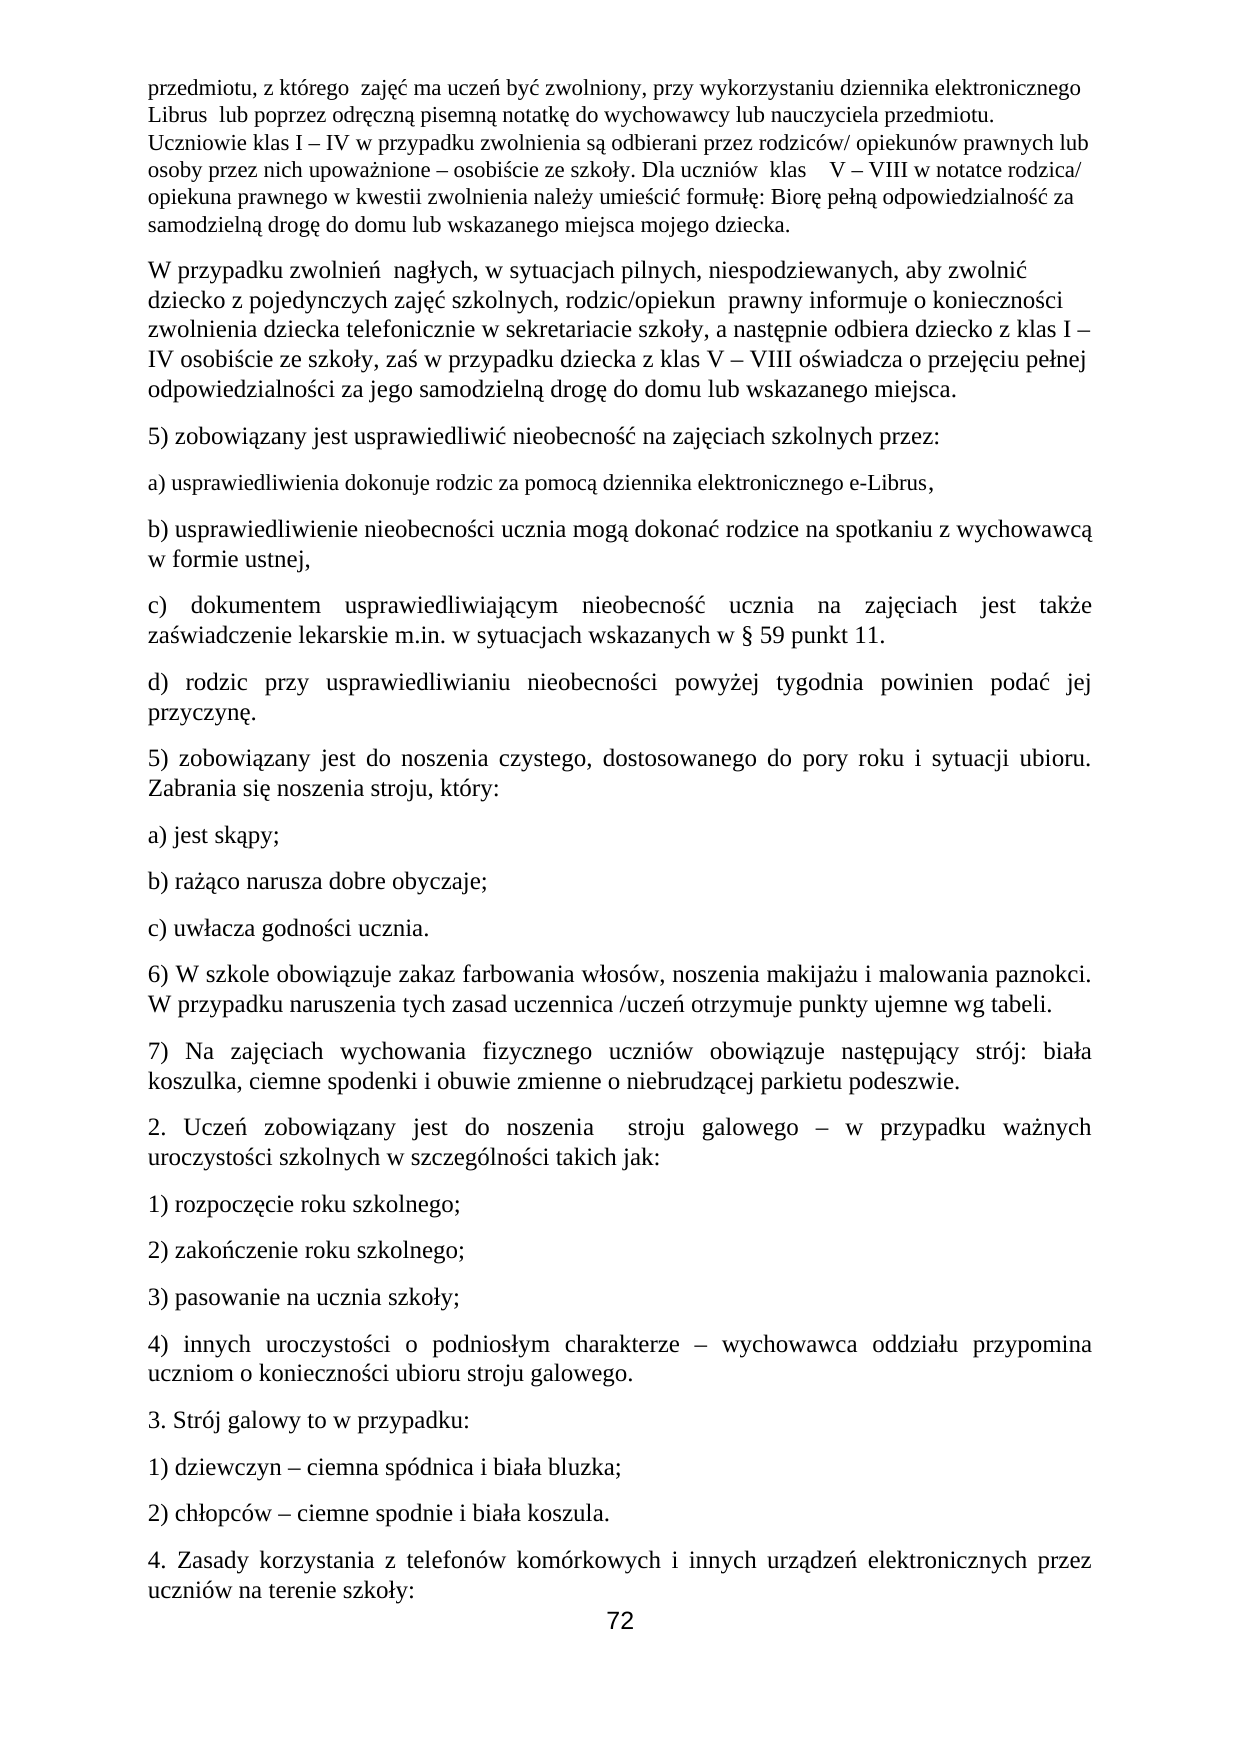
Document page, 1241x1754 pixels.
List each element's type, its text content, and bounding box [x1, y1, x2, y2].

text 2. Uczeń zobowiązany jest do noszenia stroju galowego – w przypadku ważnych uroczystości szkolnych w szczególności takich jak: [148, 1112, 1093, 1171]
text W przypadku zwolnień nagłych, w sytuacjach pilnych, niespodziewanych, aby zwolnić dziecko z pojedynczych zajęć szkolnych, rodzic/opiekun prawny informuje o konieczności zwolnienia dziecka telefonicznie w sekretariacie szkoły, a następnie odbiera dziecko z klas I – IV osobiście ze szkoły, zaś w przypadku dziecka z klas V – VIII oświadcza o przejęciu pełnej odpowiedzialności za jego samodzielną drogę do domu lub wskazanego miejsca. [148, 255, 1093, 403]
text 3) pasowanie na ucznia szkoły; [148, 1282, 1093, 1311]
text c) dokumentem usprawiedliwiającym nieobecność ucznia na zajęciach jest także zaświadczenie lekarskie m.in. w sytuacjach wskazanych w § 59 punkt 11. [148, 591, 1093, 649]
text 6) W szkole obowiązuje zakaz farbowania włosów, noszenia makijażu i malowania paznokci. W przypadku naruszenia tych zasad uczennica /uczeń otrzymuje punkty ujemne wg tabeli. [148, 959, 1093, 1018]
text 4) innych uroczystości o podniosłym charakterze – wychowawca oddziału przypomina uczniom o konieczności ubioru stroju galowego. [148, 1329, 1093, 1387]
text c) uwłacza godności ucznia. [148, 913, 1093, 942]
text a) jest skąpy; [148, 820, 1093, 849]
text d) rodzic przy usprawiedliwianiu nieobecności powyżej tygodnia powinien podać jej przyczynę. [148, 667, 1093, 726]
text a) usprawiedliwienia dokonuje rodzic za pomocą dziennika elektronicznego e-Librus, [148, 467, 1093, 496]
text 1) rozpoczęcie roku szkolnego; [148, 1189, 1093, 1218]
text 5) zobowiązany jest usprawiedliwić nieobecność na zajęciach szkolnych przez: [148, 421, 1093, 450]
text 2) chłopców – ciemne spodnie i biała koszula. [148, 1498, 1093, 1527]
text 4. Zasady korzystania z telefonów komórkowych i innych urządzeń elektronicznych przez uczniów na terenie szkoły: [148, 1545, 1093, 1603]
text b) usprawiedliwienie nieobecności ucznia mogą dokonać rodzice na spotkaniu z wychowawcą w formie ustnej, [148, 514, 1093, 573]
text 7) Na zajęciach wychowania fizycznego uczniów obowiązuje następujący strój: biała koszulka, ciemne spodenki i obuwie zmienne o niebrudzącej parkietu podeszwie. [148, 1036, 1093, 1095]
text 3. Strój galowy to w przypadku: [148, 1405, 1093, 1434]
text b) rażąco narusza dobre obyczaje; [148, 866, 1093, 895]
text przedmiotu, z którego zajęć ma uczeń być zwolniony, przy wykorzystaniu dziennika elektronicznego Librus lub poprzez odręczną pisemną notatkę do wychowawcy lub nauczyciela przedmiotu. Uczniowie klas I – IV w przypadku zwolnienia są odbierani przez rodziców/ opiekunów prawnych lub osoby przez nich upoważnione – osobiście ze szkoły. Dla uczniów klas V – VIII w notatce rodzica/ opiekuna prawnego w kwestii zwolnienia należy umieścić formułę: Biorę pełną odpowiedzialność za samodzielną drogę do domu lub wskazanego miejsca mojego dziecka. [148, 74, 1093, 237]
text 2) zakończenie roku szkolnego; [148, 1236, 1093, 1264]
text 5) zobowiązany jest do noszenia czystego, dostosowanego do pory roku i sytuacji ubioru. Zabrania się noszenia stroju, który: [148, 743, 1093, 802]
text 1) dziewczyn – ciemna spódnica i biała bluzka; [148, 1452, 1093, 1480]
